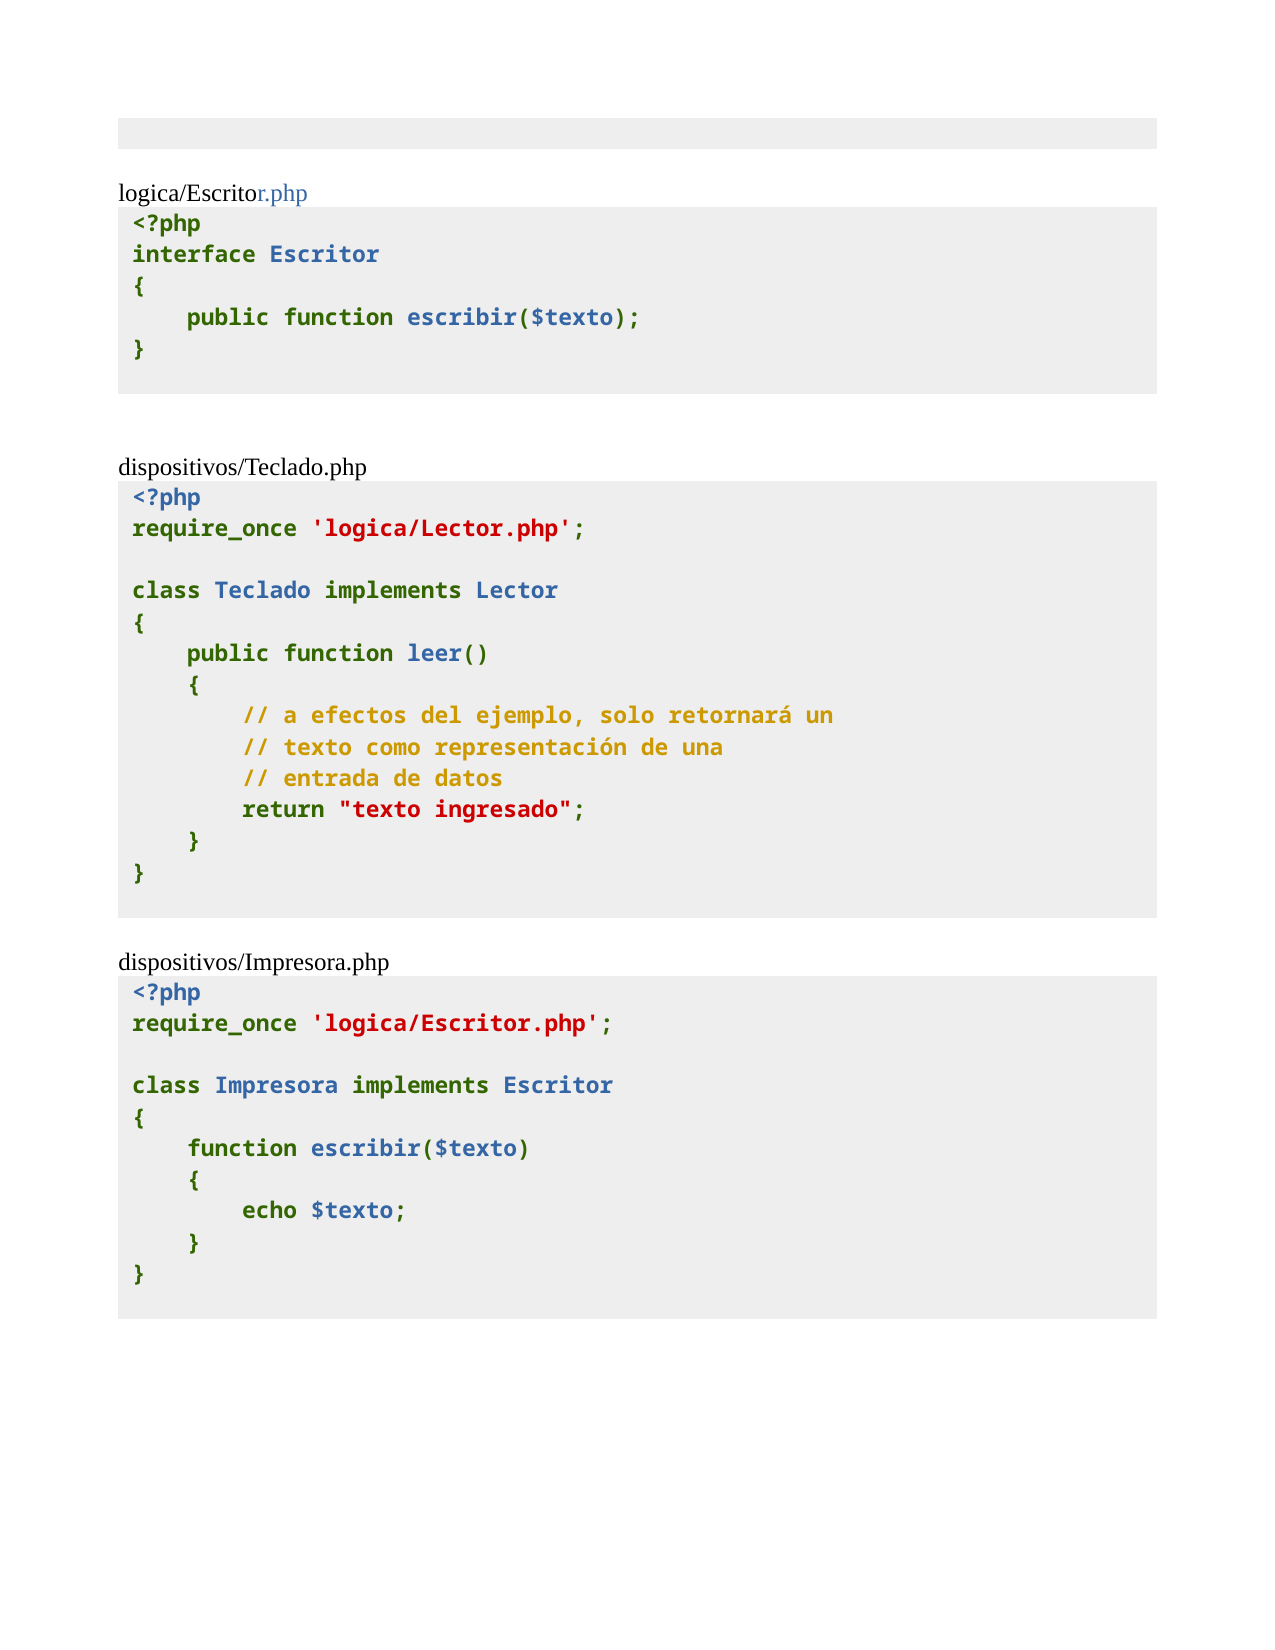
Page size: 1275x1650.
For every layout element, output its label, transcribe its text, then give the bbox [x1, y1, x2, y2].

text { [118, 668, 1157, 699]
text public function escribir($texto); [118, 301, 1157, 332]
text { [118, 1163, 1157, 1194]
text require_once 'logica/Escritor.php'; [118, 1007, 1157, 1038]
text dispositivos/Teclado.php [118, 452, 1157, 481]
text { [118, 606, 1157, 637]
text class Teclado implements Lector [118, 574, 1157, 606]
text dispositivos/Impresora.php [118, 947, 1157, 976]
text { [118, 1101, 1157, 1132]
text // entrada de datos [118, 762, 1157, 793]
text } [118, 332, 1157, 363]
text <?php [118, 481, 1157, 512]
text return "texto ingresado"; [118, 793, 1157, 824]
text interface Escritor [118, 238, 1157, 269]
text } [118, 824, 1157, 856]
text class Impresora implements Escritor [118, 1069, 1157, 1101]
text logica/Escritor.php [118, 178, 1157, 207]
text function escribir($texto) [118, 1132, 1157, 1163]
text } [118, 1257, 1157, 1288]
text // a efectos del ejemplo, solo retornará un [118, 699, 1157, 731]
text { [118, 269, 1157, 301]
text } [118, 856, 1157, 887]
text require_once 'logica/Lector.php'; [118, 512, 1157, 543]
text echo $texto; [118, 1194, 1157, 1226]
text // texto como representación de una [118, 731, 1157, 762]
text public function leer() [118, 637, 1157, 668]
text <?php [118, 207, 1157, 238]
text <?php [118, 976, 1157, 1007]
text } [118, 1226, 1157, 1257]
